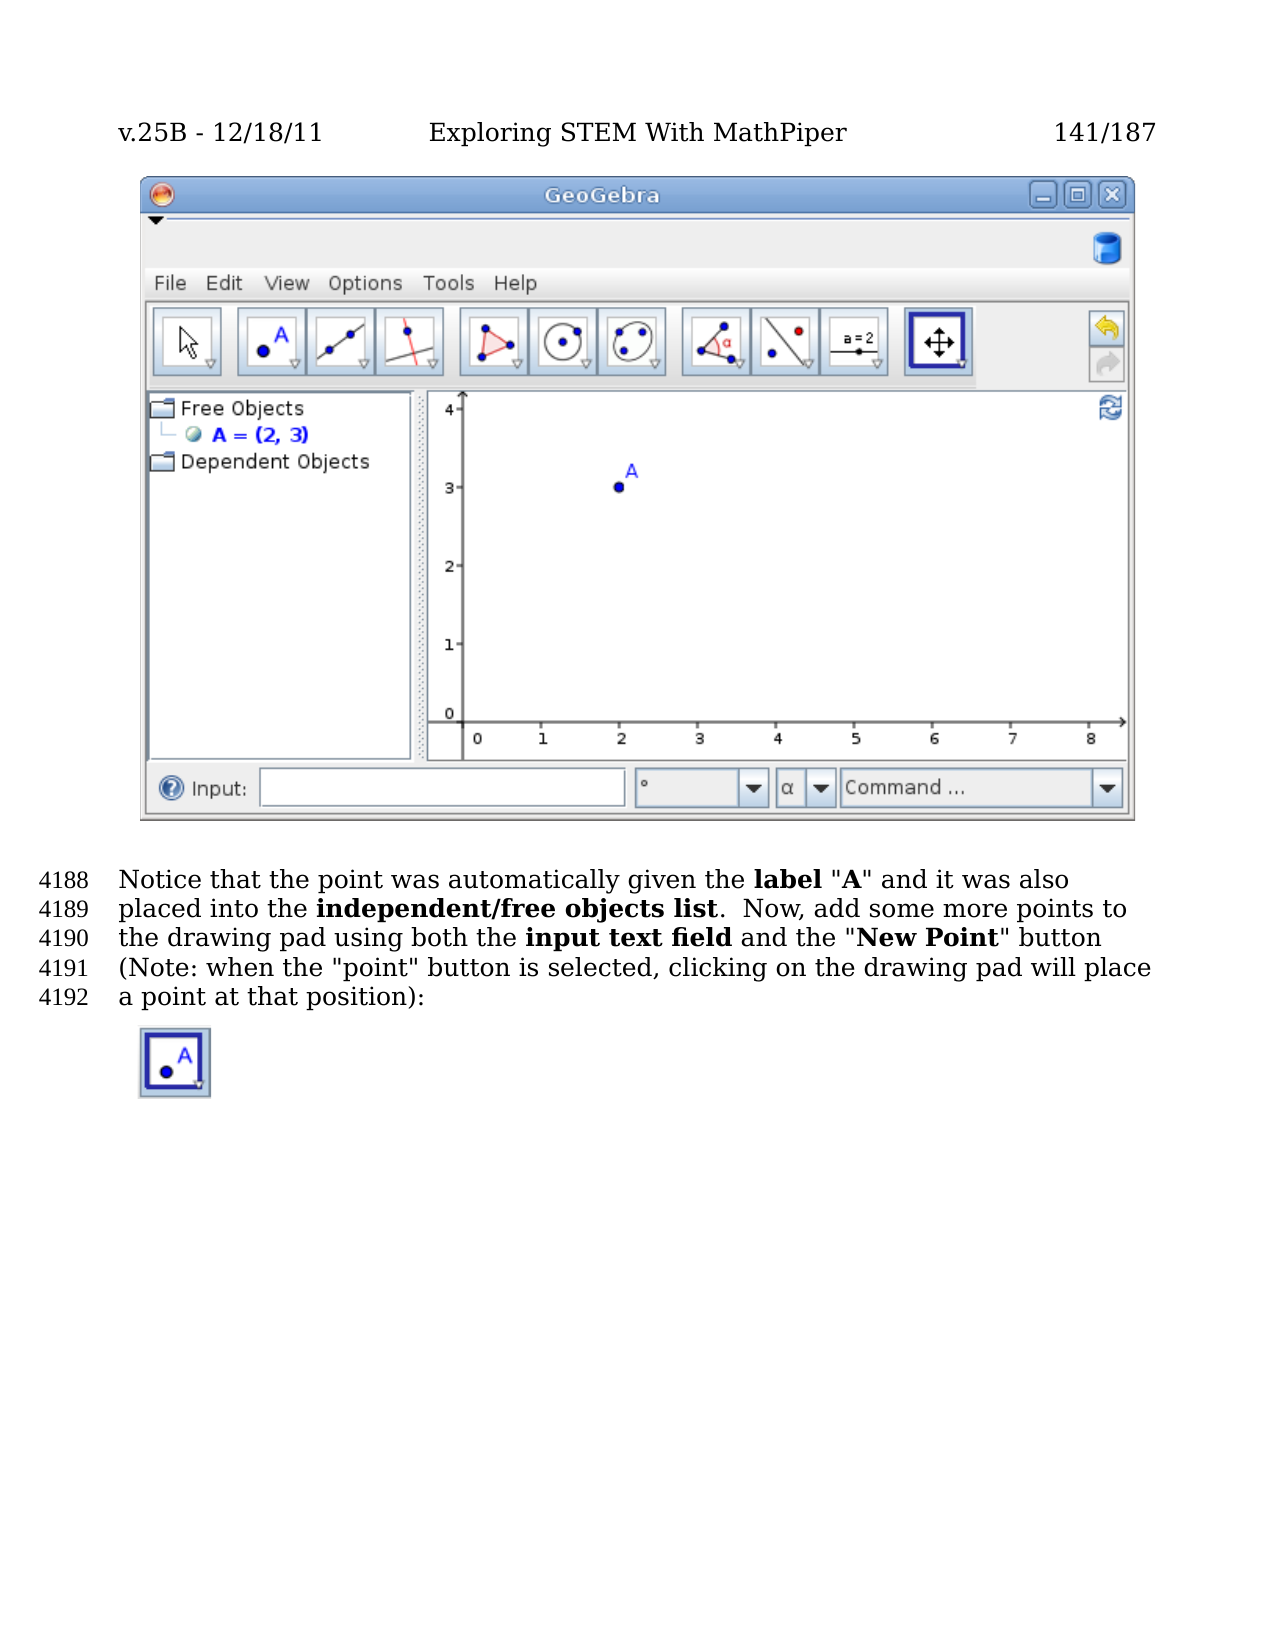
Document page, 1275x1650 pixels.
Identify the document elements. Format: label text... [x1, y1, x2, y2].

picture [140, 176, 1136, 821]
picture [137, 1025, 212, 1099]
text Notice that the point was automatically given the label "A" and it was also placed into the independent/free objects list. Now, add some more points to the drawing pad using both the input text field and the "New Point" button (Note: when the "point" button is selected, clicking on the drawing pad will place a point at that position): [118, 865, 1157, 1011]
